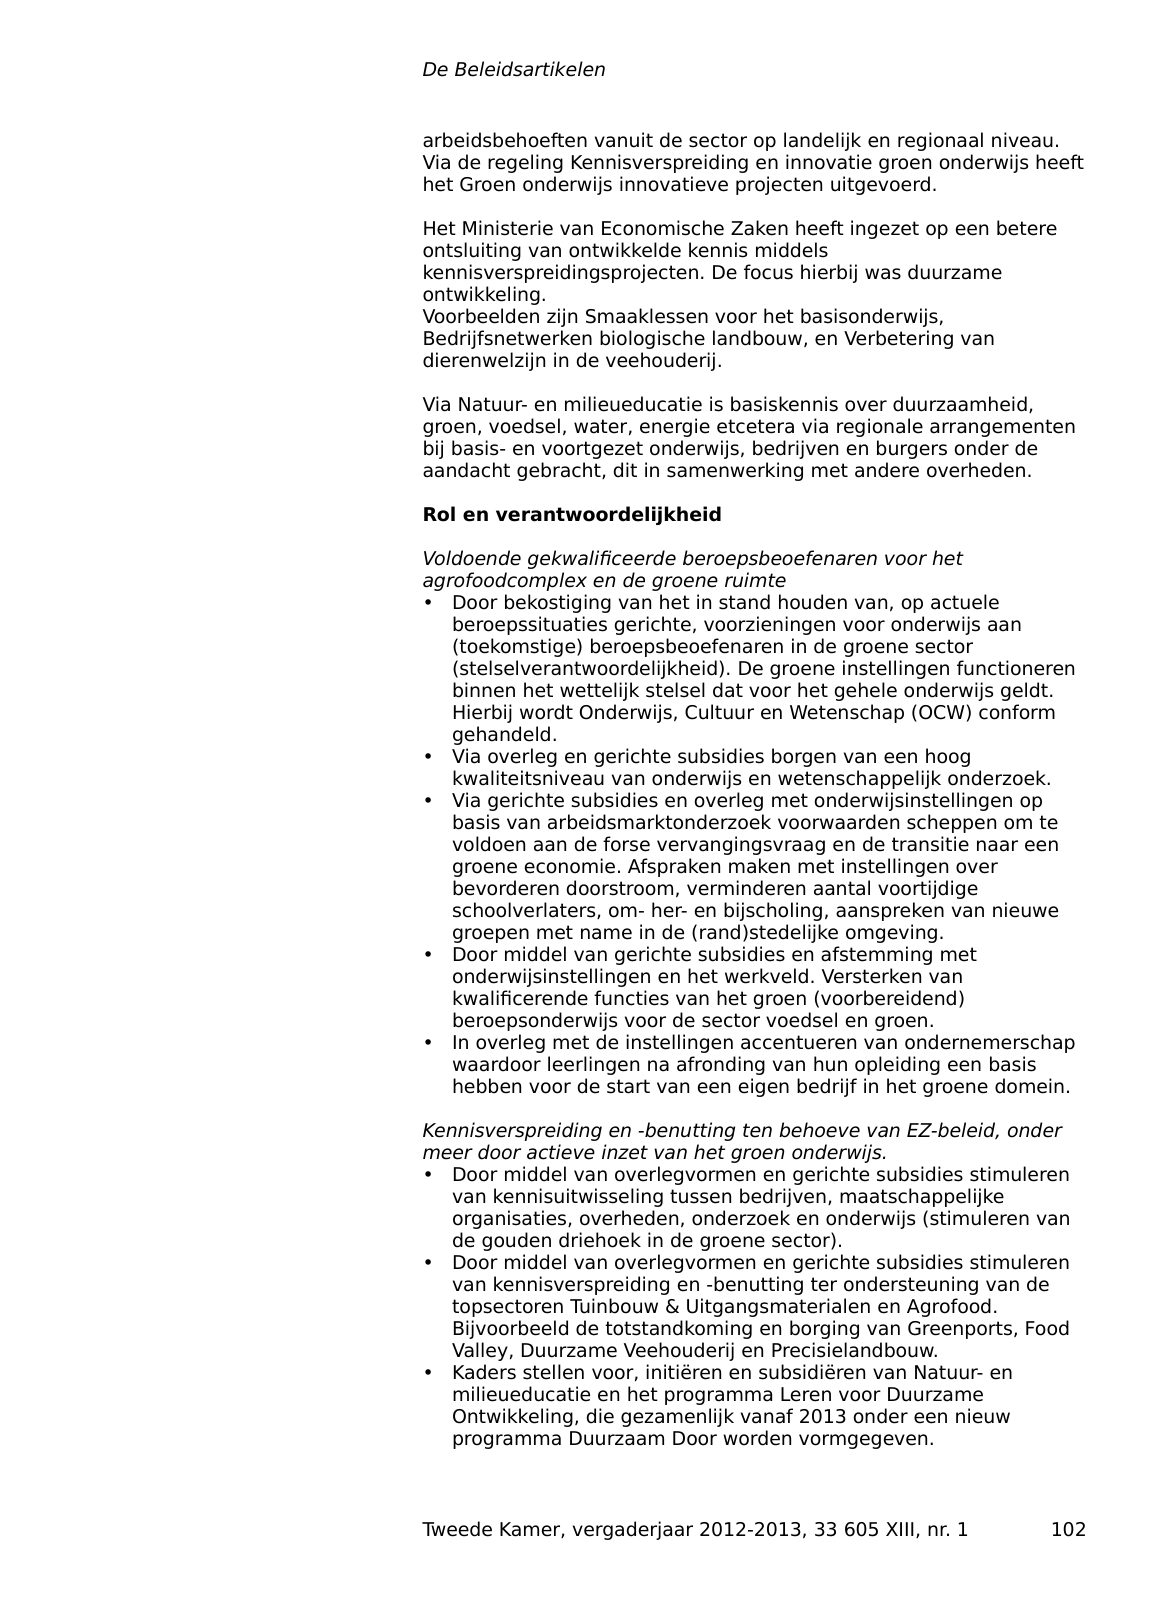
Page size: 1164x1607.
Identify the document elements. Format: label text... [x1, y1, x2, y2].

text • Door middel van gerichte subsidies en afstemming met onderwijsinstellingen en het werkveld. Versterken van kwalificerende functies van het groen (voorbereidend) beroepsonderwijs voor de sector voedsel en groen. [422, 944, 1087, 1032]
subtitle Rol en verantwoordelijkheid [422, 504, 1087, 526]
text • Via gerichte subsidies en overleg met onderwijsinstellingen op basis van arbeidsmarktonderzoek voorwaarden scheppen om te voldoen aan de forse vervangingsvraag en de transitie naar een groene economie. Afspraken maken met instellingen over bevorderen doorstroom, verminderen aantal voortijdige schoolverlaters, om- her- en bijscholing, aanspreken van nieuwe groepen met name in de (rand)stedelijke omgeving. [422, 790, 1087, 944]
subtitle Voldoende gekwalificeerde beroepsbeoefenaren voor het agrofoodcomplex en de groene ruimte [422, 548, 1087, 592]
text • Kaders stellen voor, initiëren en subsidiëren van Natuur- en milieueducatie en het programma Leren voor Duurzame Ontwikkeling, die gezamenlijk vanaf 2013 onder een nieuw programma Duurzaam Door worden vormgegeven. [422, 1362, 1087, 1450]
text • Door middel van overlegvormen en gerichte subsidies stimuleren van kennisverspreiding en -benutting ter ondersteuning van de topsectoren Tuinbouw & Uitgangsmaterialen en Agrofood. Bijvoorbeeld de totstandkoming en borging van Greenports, Food Valley, Duurzame Veehouderij en Precisielandbouw. [422, 1252, 1087, 1362]
subtitle Kennisverspreiding en -benutting ten behoeve van EZ-beleid, onder meer door actieve inzet van het groen onderwijs. [422, 1120, 1087, 1164]
text • Door bekostiging van het in stand houden van, op actuele beroepssituaties gerichte, voorzieningen voor onderwijs aan (toekomstige) beroepsbeoefenaren in de groene sector (stelselverantwoordelijkheid). De groene instellingen functioneren binnen het wettelijk stelsel dat voor het gehele onderwijs geldt. Hierbij wordt Onderwijs, Cultuur en Wetenschap (OCW) conform gehandeld. [422, 592, 1087, 746]
text • Via overleg en gerichte subsidies borgen van een hoog kwaliteitsniveau van onderwijs en wetenschappelijk onderzoek. [422, 746, 1087, 790]
text Via Natuur- en milieueducatie is basiskennis over duurzaamheid, groen, voedsel, water, energie etcetera via regionale arrangementen bij basis- en voortgezet onderwijs, bedrijven en burgers onder de aandacht gebracht, dit in samenwerking met andere overheden. [422, 394, 1087, 482]
text Voorbeelden zijn Smaaklessen voor het basisonderwijs, Bedrijfsnetwerken biologische landbouw, en Verbetering van dierenwelzijn in de veehouderij. [422, 306, 1087, 372]
text • In overleg met de instellingen accentueren van ondernemerschap waardoor leerlingen na afronding van hun opleiding een basis hebben voor de start van een eigen bedrijf in het groene domein. [422, 1032, 1087, 1098]
text arbeidsbehoeften vanuit de sector op landelijk en regionaal niveau. Via de regeling Kennisverspreiding en innovatie groen onderwijs heeft het Groen onderwijs innovatieve projecten uitgevoerd. [422, 130, 1087, 196]
text • Door middel van overlegvormen en gerichte subsidies stimuleren van kennisuitwisseling tussen bedrijven, maatschappelijke organisaties, overheden, onderzoek en onderwijs (stimuleren van de gouden driehoek in de groene sector). [422, 1164, 1087, 1252]
text Het Ministerie van Economische Zaken heeft ingezet op een betere ontsluiting van ontwikkelde kennis middels kennisverspreidingsprojecten. De focus hierbij was duurzame ontwikkeling. [422, 218, 1087, 306]
